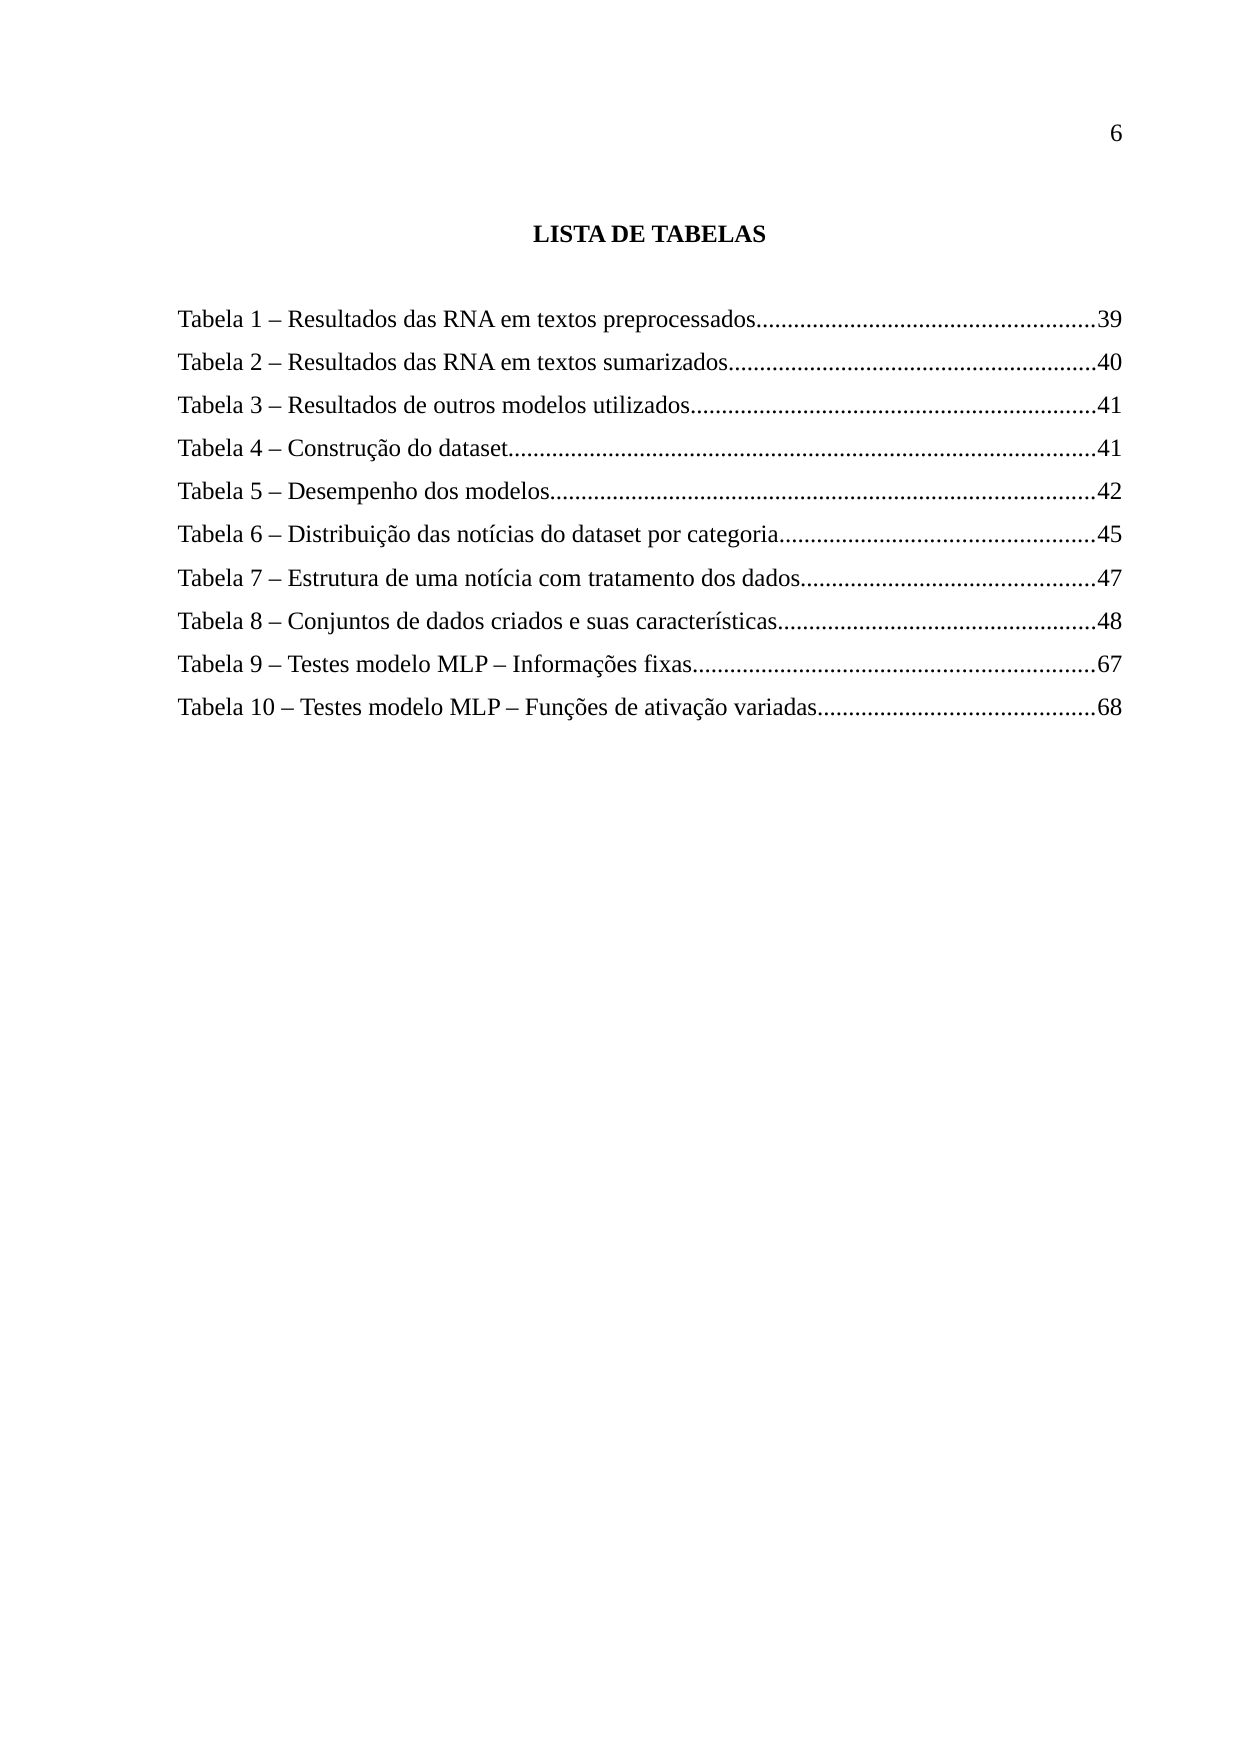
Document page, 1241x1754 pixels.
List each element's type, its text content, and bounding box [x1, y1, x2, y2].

text Tabela 2 – Resultados das RNA em textos sumarizados 40 [177, 347, 1122, 376]
text Tabela 8 – Conjuntos de dados criados e suas características 48 [177, 606, 1122, 634]
text Tabela 3 – Resultados de outros modelos utilizados 41 [177, 390, 1122, 419]
text Tabela 6 – Distribuição das notícias do dataset por categoria 45 [177, 519, 1122, 548]
text Tabela 7 – Estrutura de uma notícia com tratamento dos dados 47 [177, 563, 1122, 591]
text Tabela 5 – Desempenho dos modelos 42 [177, 476, 1122, 505]
text Tabela 9 – Testes modelo MLP – Informações fixas 67 [177, 649, 1122, 678]
subtitle LISTA DE TABELAS [177, 219, 1122, 248]
text Tabela 10 – Testes modelo MLP – Funções de ativação variadas 68 [177, 692, 1122, 721]
text Tabela 1 – Resultados das RNA em textos preprocessados 39 [177, 304, 1122, 333]
text Tabela 4 – Construção do dataset 41 [177, 433, 1122, 462]
